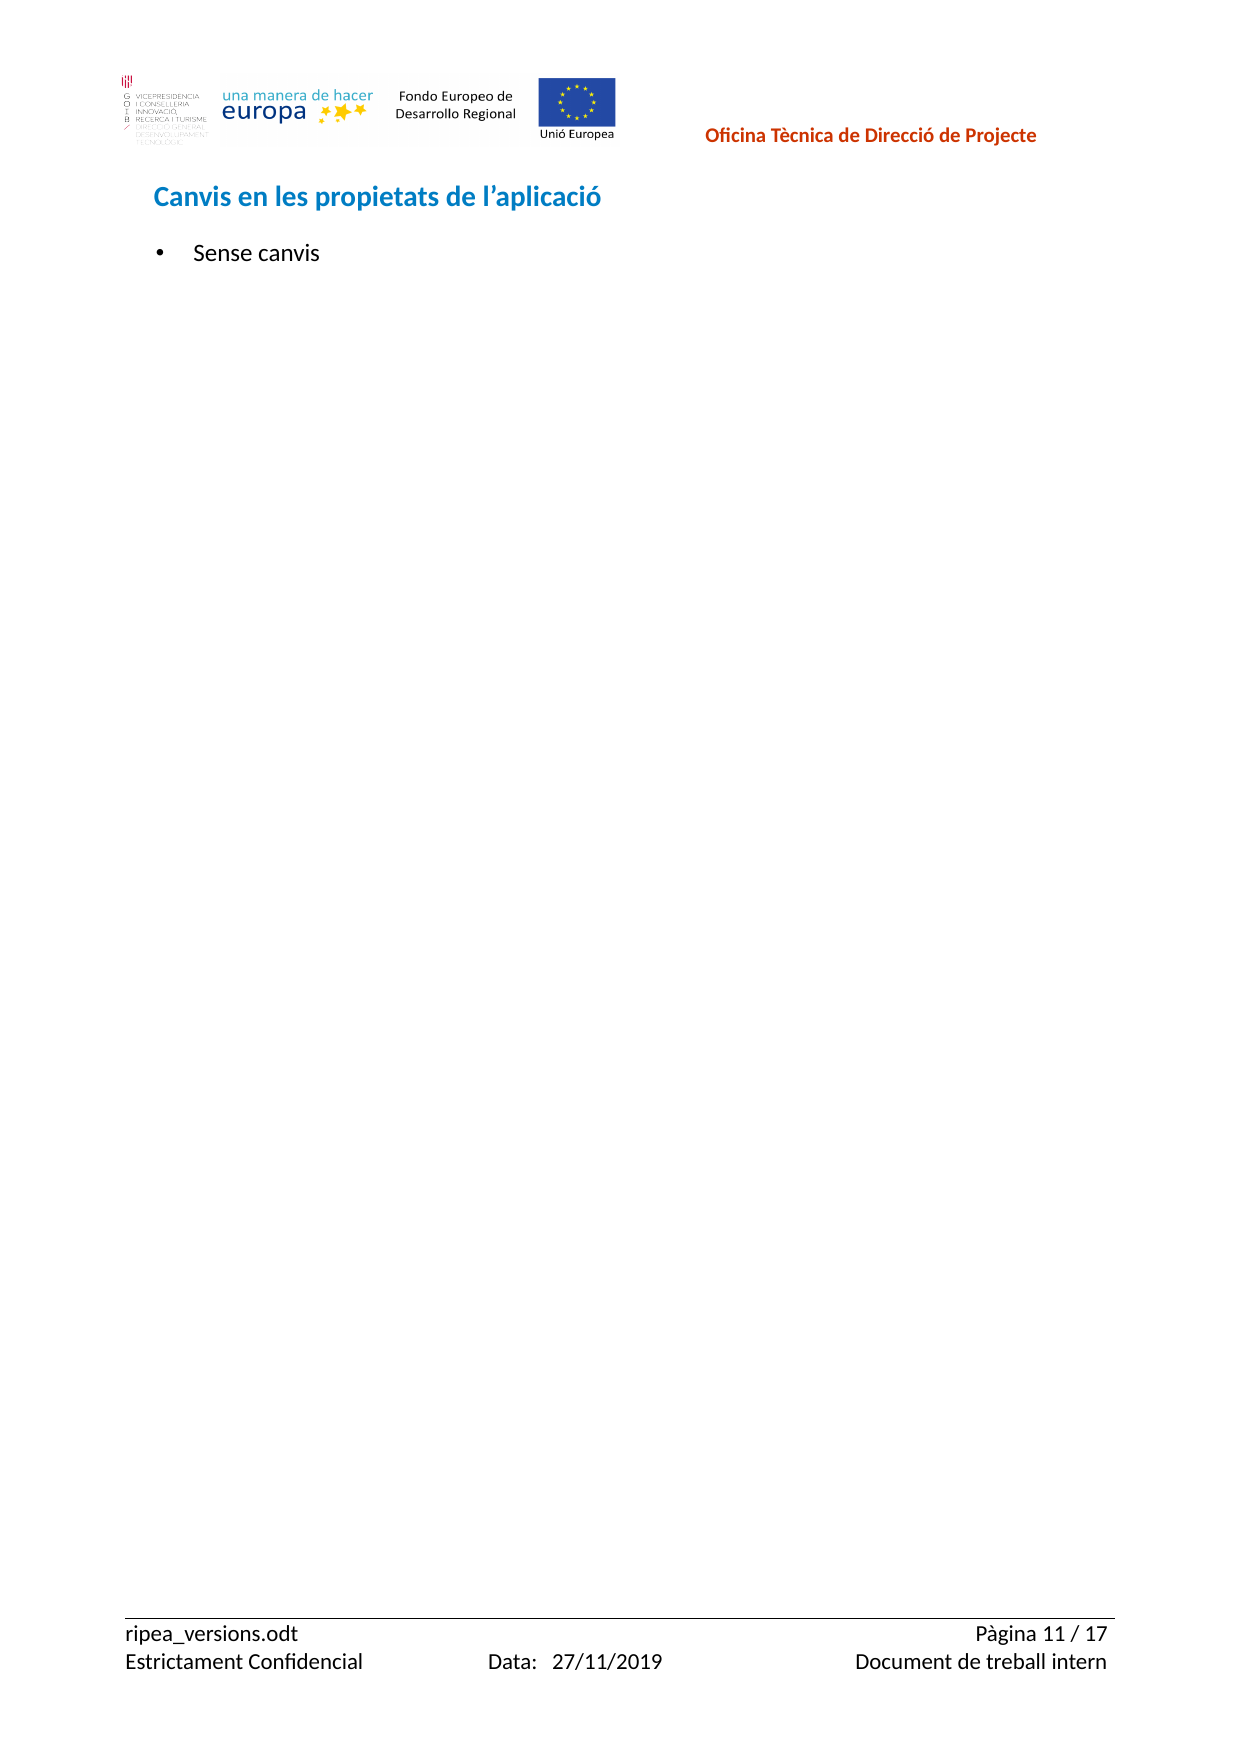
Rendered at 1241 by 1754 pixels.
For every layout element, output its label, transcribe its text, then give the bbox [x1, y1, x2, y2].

subtitle Canvis en les propietats de l’aplicació [153, 178, 1122, 213]
picture [219, 73, 621, 147]
list Sense canvis [156, 237, 1122, 267]
picture [118, 73, 213, 147]
